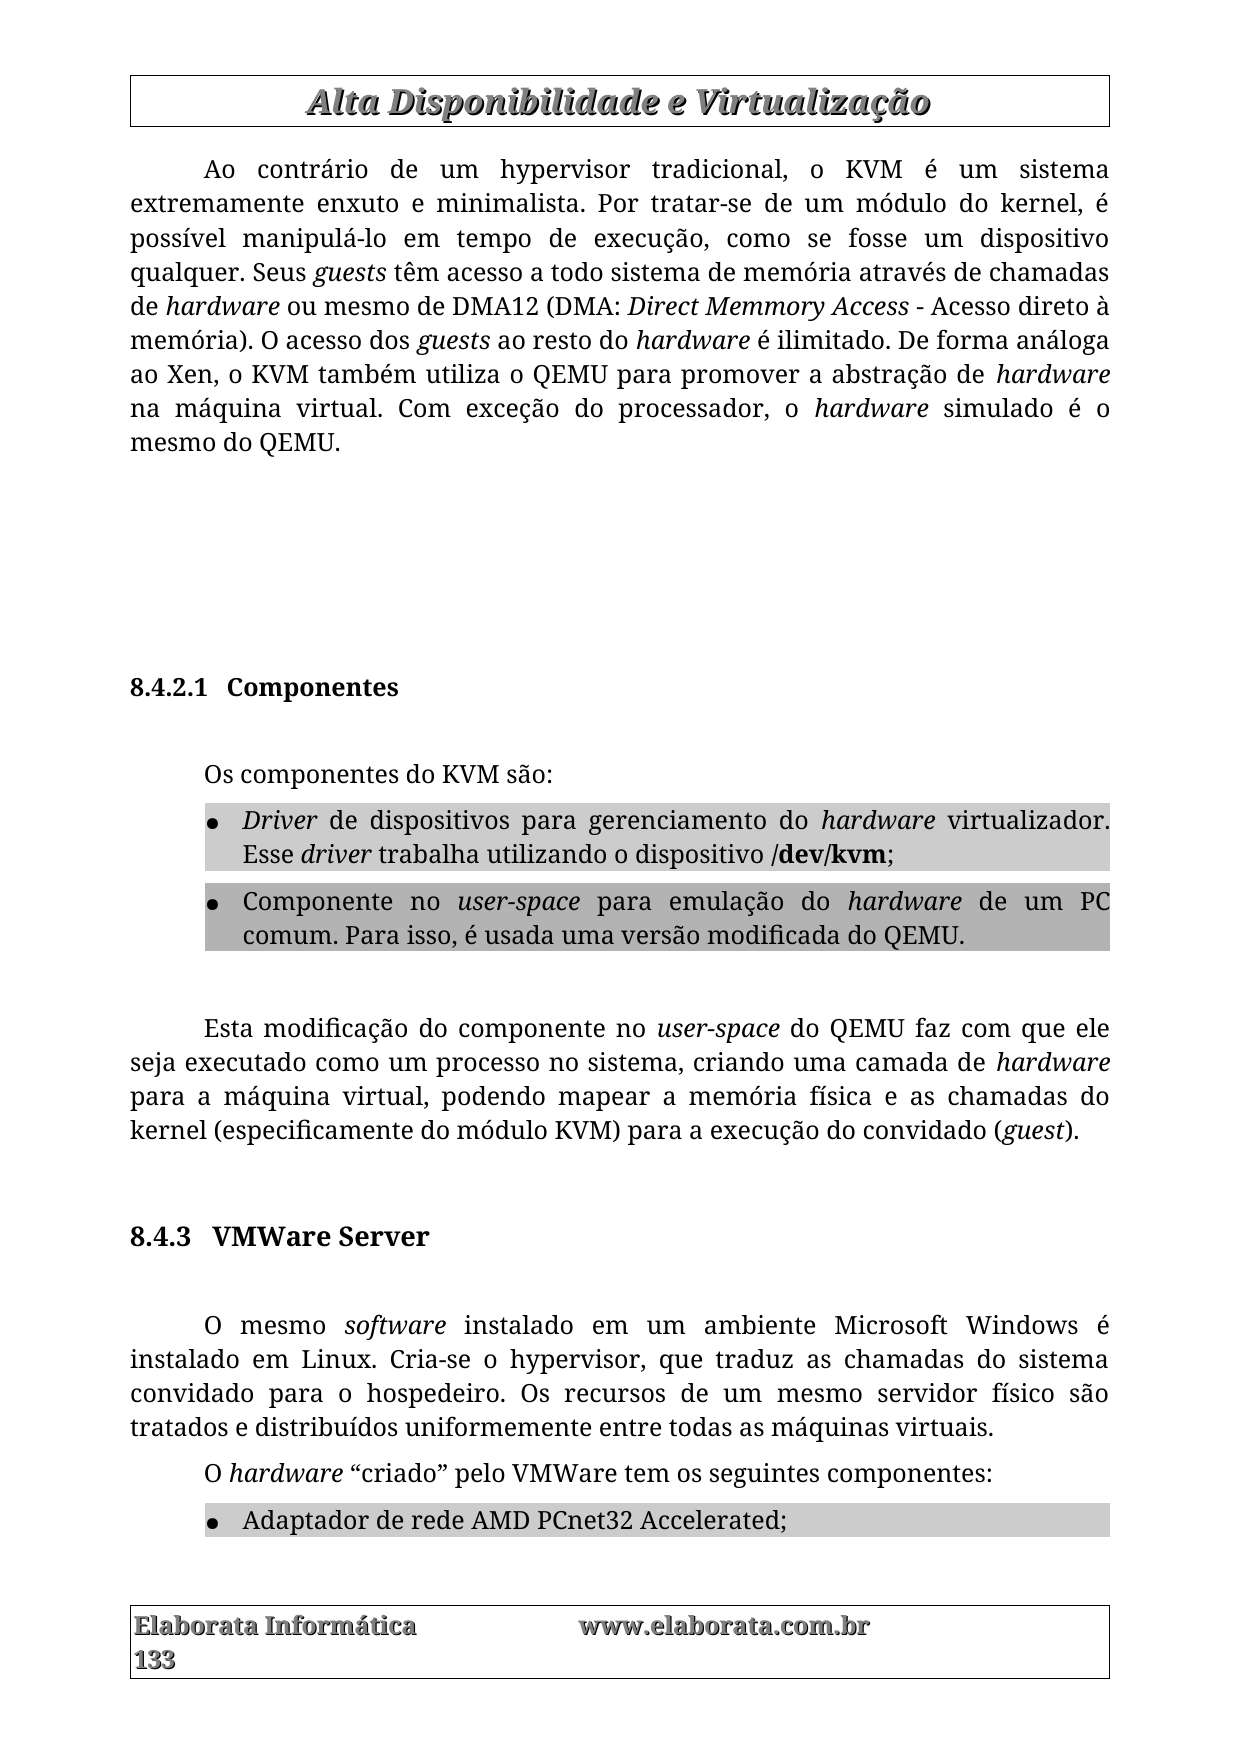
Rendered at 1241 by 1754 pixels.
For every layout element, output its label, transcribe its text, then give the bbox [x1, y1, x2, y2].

text O mesmo software instalado em um ambiente Microsoft Windows é instalado em Linux. Cria-se o hypervisor, que traduz as chamadas do sistema convidado para o hospedeiro. Os recursos de um mesmo servidor físico são tratados e distribuídos uniformemente entre todas as máquinas virtuais. [130, 1307, 1110, 1444]
list Componente no user-space para emulação do hardware de um PC comum. Para isso, é usada uma versão modificada do QEMU. [205, 883, 1110, 951]
text Esta modificação do componente no user-space do QEMU faz com que ele seja executado como um processo no sistema, criando uma camada de hardware para a máquina virtual, podendo mapear a memória física e as chamadas do kernel (especificamente do módulo KVM) para a execução do convidado (guest). [130, 1010, 1110, 1146]
list Driver de dispositivos para gerenciamento do hardware virtualizador. Esse driver trabalha utilizando o dispositivo /dev/kvm; [205, 803, 1110, 871]
text Os componentes do KVM são: [130, 756, 1110, 790]
list Adaptador de rede AMD PCnet32 Accelerated; [205, 1503, 1110, 1537]
text O hardware “criado” pelo VMWare tem os seguintes componentes: [130, 1456, 1110, 1490]
subtitle VMWare Server [130, 1218, 1110, 1255]
subtitle Componentes [130, 669, 1110, 703]
text Ao contrário de um hypervisor tradicional, o KVM é um sistema extremamente enxuto e minimalista. Por tratar-se de um módulo do kernel, é possível manipulá-lo em tempo de execução, como se fosse um dispositivo qualquer. Seus guests têm acesso a todo sistema de memória através de chamadas de hardware ou mesmo de DMA12 (DMA: Direct Memmory Access - Acesso direto à memória). O acesso dos guests ao resto do hardware é ilimitado. De forma análoga ao Xen, o KVM também utiliza o QEMU para promover a abstração de hardware na máquina virtual. Com exceção do processador, o hardware simulado é o mesmo do QEMU. [130, 152, 1110, 459]
